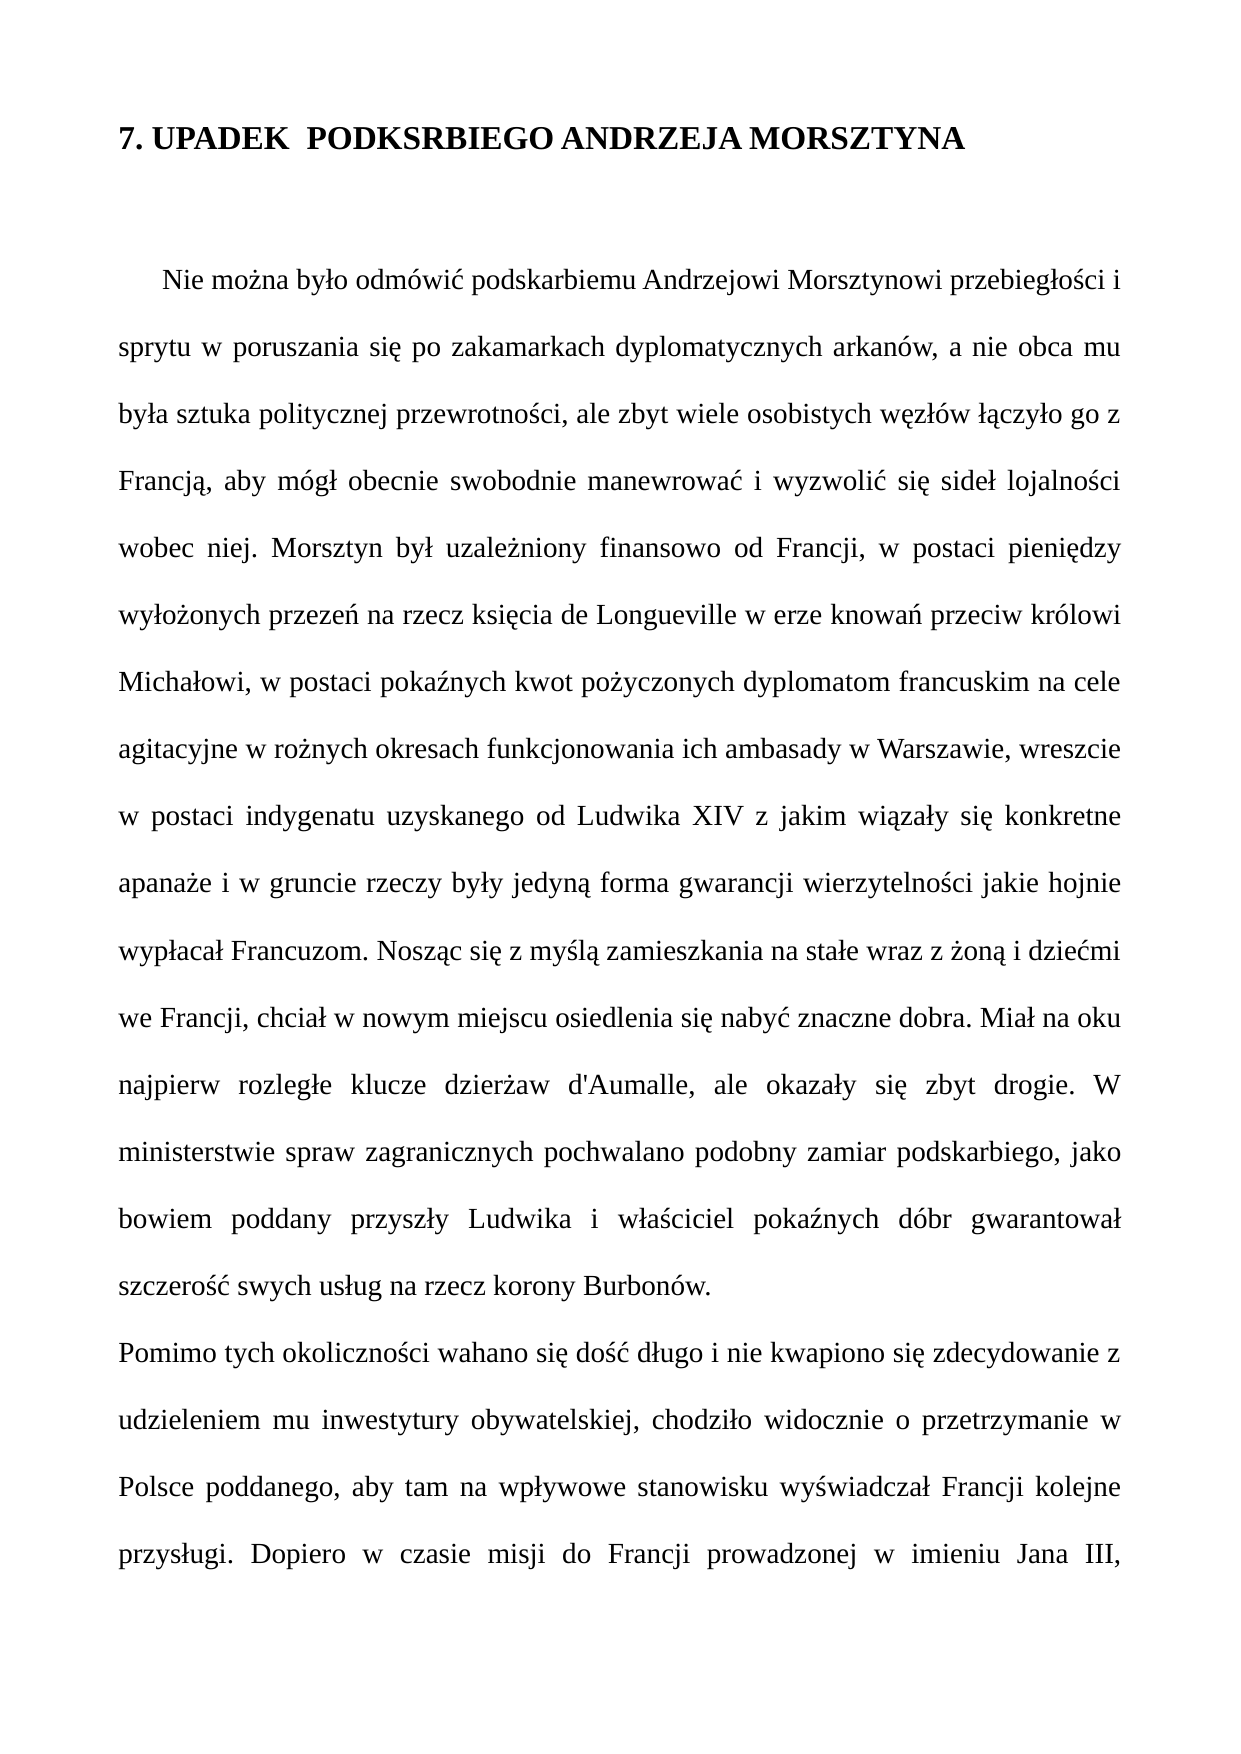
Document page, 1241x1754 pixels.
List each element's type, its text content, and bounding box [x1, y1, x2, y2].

text Pomimo tych okoliczności wahano się dość długo i nie kwapiono się zdecydowanie z udzieleniem mu inwestytury obywatelskiej, chodziło widocznie o przetrzymanie w Polsce poddanego, aby tam na wpływowe stanowisku wyświadczał Francji kolejne przysługi. Dopiero w czasie misji do Francji prowadzonej w imieniu Jana III, [118, 1335, 1122, 1570]
text Nie można było odmówić podskarbiemu Andrzejowi Morsztynowi przebiegłości i sprytu w poruszania się po zakamarkach dyplomatycznych arkanów, a nie obca mu była sztuka politycznej przewrotności, ale zbyt wiele osobistych węzłów łączyło go z Francją, aby mógł obecnie swobodnie manewrować i wyzwolić się sideł lojalności wobec niej. Morsztyn był uzależniony finansowo od Francji, w postaci pieniędzy wyłożonych przezeń na rzecz księcia de Longueville w erze knowań przeciw królowi Michałowi, w postaci pokaźnych kwot pożyczonych dyplomatom francuskim na cele agitacyjne w rożnych okresach funkcjonowania ich ambasady w Warszawie, wreszcie w postaci indygenatu uzyskanego od Ludwika XIV z jakim wiązały się konkretne apanaże i w gruncie rzeczy były jedyną forma gwarancji wierzytelności jakie hojnie wypłacał Francuzom. Nosząc się z myślą zamieszkania na stałe wraz z żoną i dziećmi we Francji, chciał w nowym miejscu osiedlenia się nabyć znaczne dobra. Miał na oku najpierw rozległe klucze dzierżaw d'Aumalle, ale okazały się zbyt drogie. W ministerstwie spraw zagranicznych pochwalano podobny zamiar podskarbiego, jako bowiem poddany przyszły Ludwika i właściciel pokaźnych dóbr gwarantował szczerość swych usług na rzecz korony Burbonów. [118, 262, 1122, 1302]
text 7. UPADEK PODKSRBIEGO ANDRZEJA MORSZTYNA [118, 118, 1122, 156]
